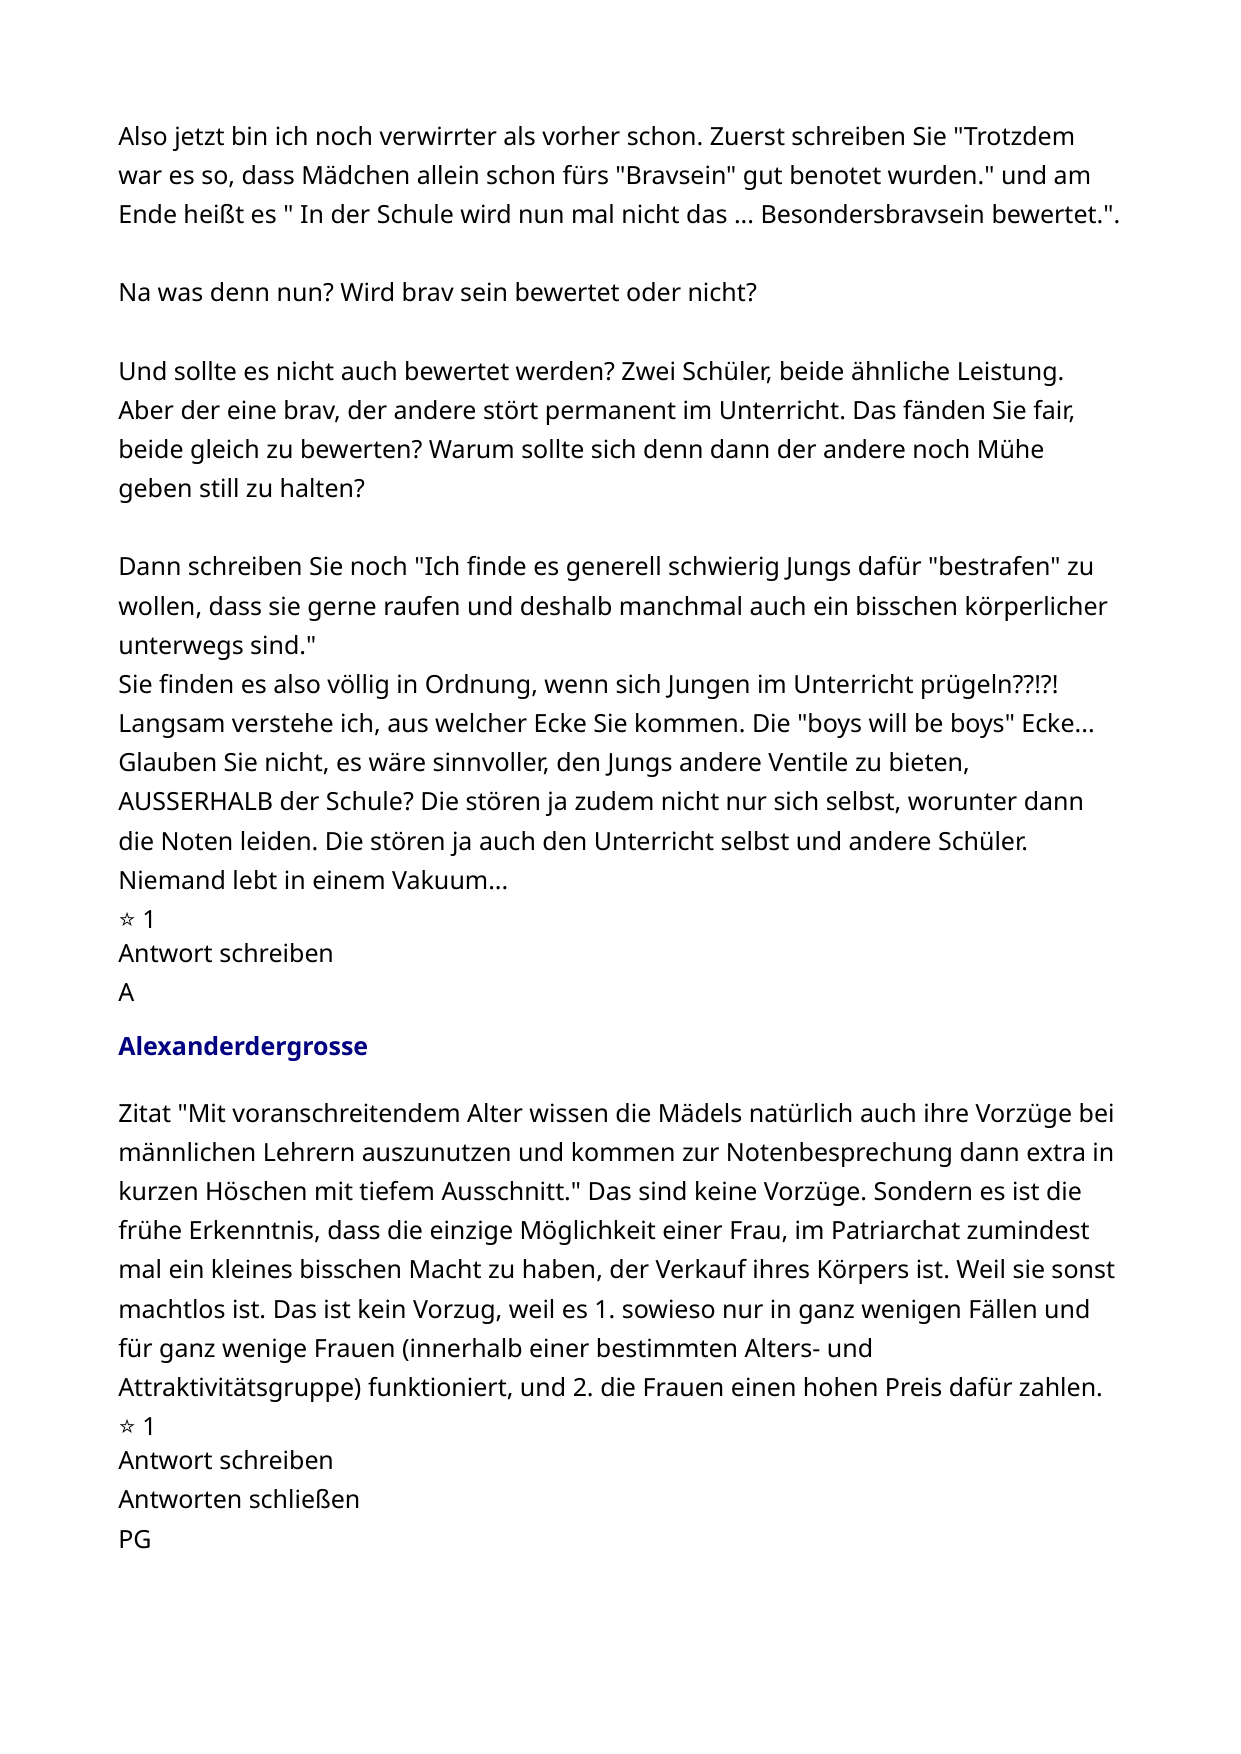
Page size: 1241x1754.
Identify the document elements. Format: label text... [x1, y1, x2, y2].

text Antwort schreiben [118, 936, 1122, 969]
text Antwort schreiben [118, 1443, 1122, 1477]
text Antworten schließen [118, 1482, 1122, 1516]
subtitle Alexanderdergrosse [118, 1028, 1122, 1062]
text ⭐️ 1 [118, 1409, 1122, 1443]
text ⭐️ 1 [118, 901, 1122, 936]
text A [118, 975, 1122, 1009]
text PG [118, 1521, 1122, 1555]
text Also jetzt bin ich noch verwirrter als vorher schon. Zuerst schreiben Sie "Trotzdem war es so, dass Mädchen allein schon fürs "Bravsein" gut benotet wurden." und am Ende heißt es " In der Schule wird nun mal nicht das ... Besondersbravsein bewertet.". Na was denn nun? Wird brav sein bewertet oder nicht? Und sollte es nicht auch bewertet werden? Zwei Schüler, beide ähnliche Leistung. Aber der eine brav, der andere stört permanent im Unterricht. Das fänden Sie fair, beide gleich zu bewerten? Warum sollte sich denn dann der andere noch Mühe geben still zu halten? Dann schreiben Sie noch "Ich finde es generell schwierig Jungs dafür "bestrafen" zu wollen, dass sie gerne raufen und deshalb manchmal auch ein bisschen körperlicher unterwegs sind." Sie finden es also völlig in Ordnung, wenn sich Jungen im Unterricht prügeln??!?! Langsam verstehe ich, aus welcher Ecke Sie kommen. Die "boys will be boys" Ecke... Glauben Sie nicht, es wäre sinnvoller, den Jungs andere Ventile zu bieten, AUSSERHALB der Schule? Die stören ja zudem nicht nur sich selbst, worunter dann die Noten leiden. Die stören ja auch den Unterricht selbst und andere Schüler. Niemand lebt in einem Vakuum... [118, 118, 1122, 896]
text Zitat "Mit voranschreitendem Alter wissen die Mädels natürlich auch ihre Vorzüge bei männlichen Lehrern auszunutzen und kommen zur Notenbesprechung dann extra in kurzen Höschen mit tiefem Ausschnitt." Das sind keine Vorzüge. Sondern es ist die frühe Erkenntnis, dass die einzige Möglichkeit einer Frau, im Patriarchat zumindest mal ein kleines bisschen Macht zu haben, der Verkauf ihres Körpers ist. Weil sie sonst machtlos ist. Das ist kein Vorzug, weil es 1. sowieso nur in ganz wenigen Fällen und für ganz wenige Frauen (innerhalb einer bestimmten Alters- und Attraktivitätsgruppe) funktioniert, und 2. die Frauen einen hohen Preis dafür zahlen. [118, 1096, 1122, 1404]
